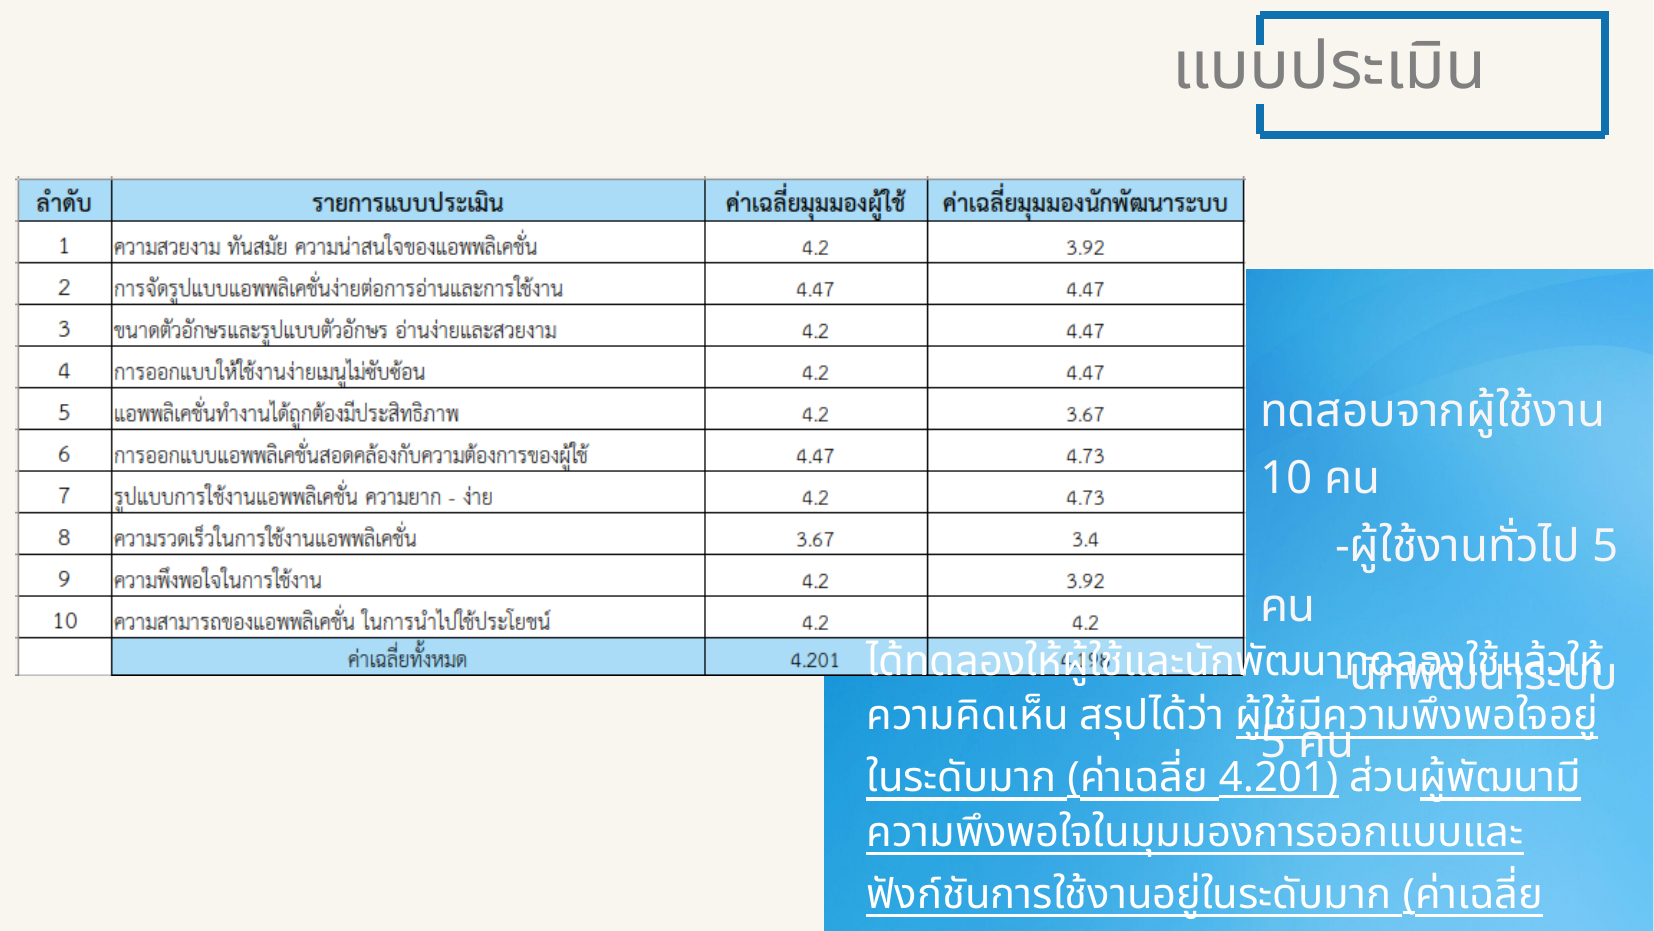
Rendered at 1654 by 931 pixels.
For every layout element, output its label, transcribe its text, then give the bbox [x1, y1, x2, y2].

title แบบประเมิน [1172, 0, 1501, 151]
title ได้ทดลองให้ผู้ใช้และนักพัฒนาทดลองใช้แล้วให้ความคิดเห็น สรุปได้ว่า ผู้ใช้มีความพึงพอใจอยู่ในระดับมาก (ค่าเฉลี่ย 4.201) ส่วนผู้พัฒนามีความพึงพอใจในมุมมองการออกแบบและฟังก์ชันการใช้งานอยู่ในระดับมาก (ค่าเฉลี่ย 4.198) [866, 705, 1636, 916]
picture [1501, 19, 1601, 131]
title ทดสอบจากผู้ใช้งาน 10 คน -ผู้ใช้งานทั่วไป 5 คน -นักพัฒนาระบบ 5 คน [1260, 486, 1647, 676]
picture [0, 0, 1654, 931]
